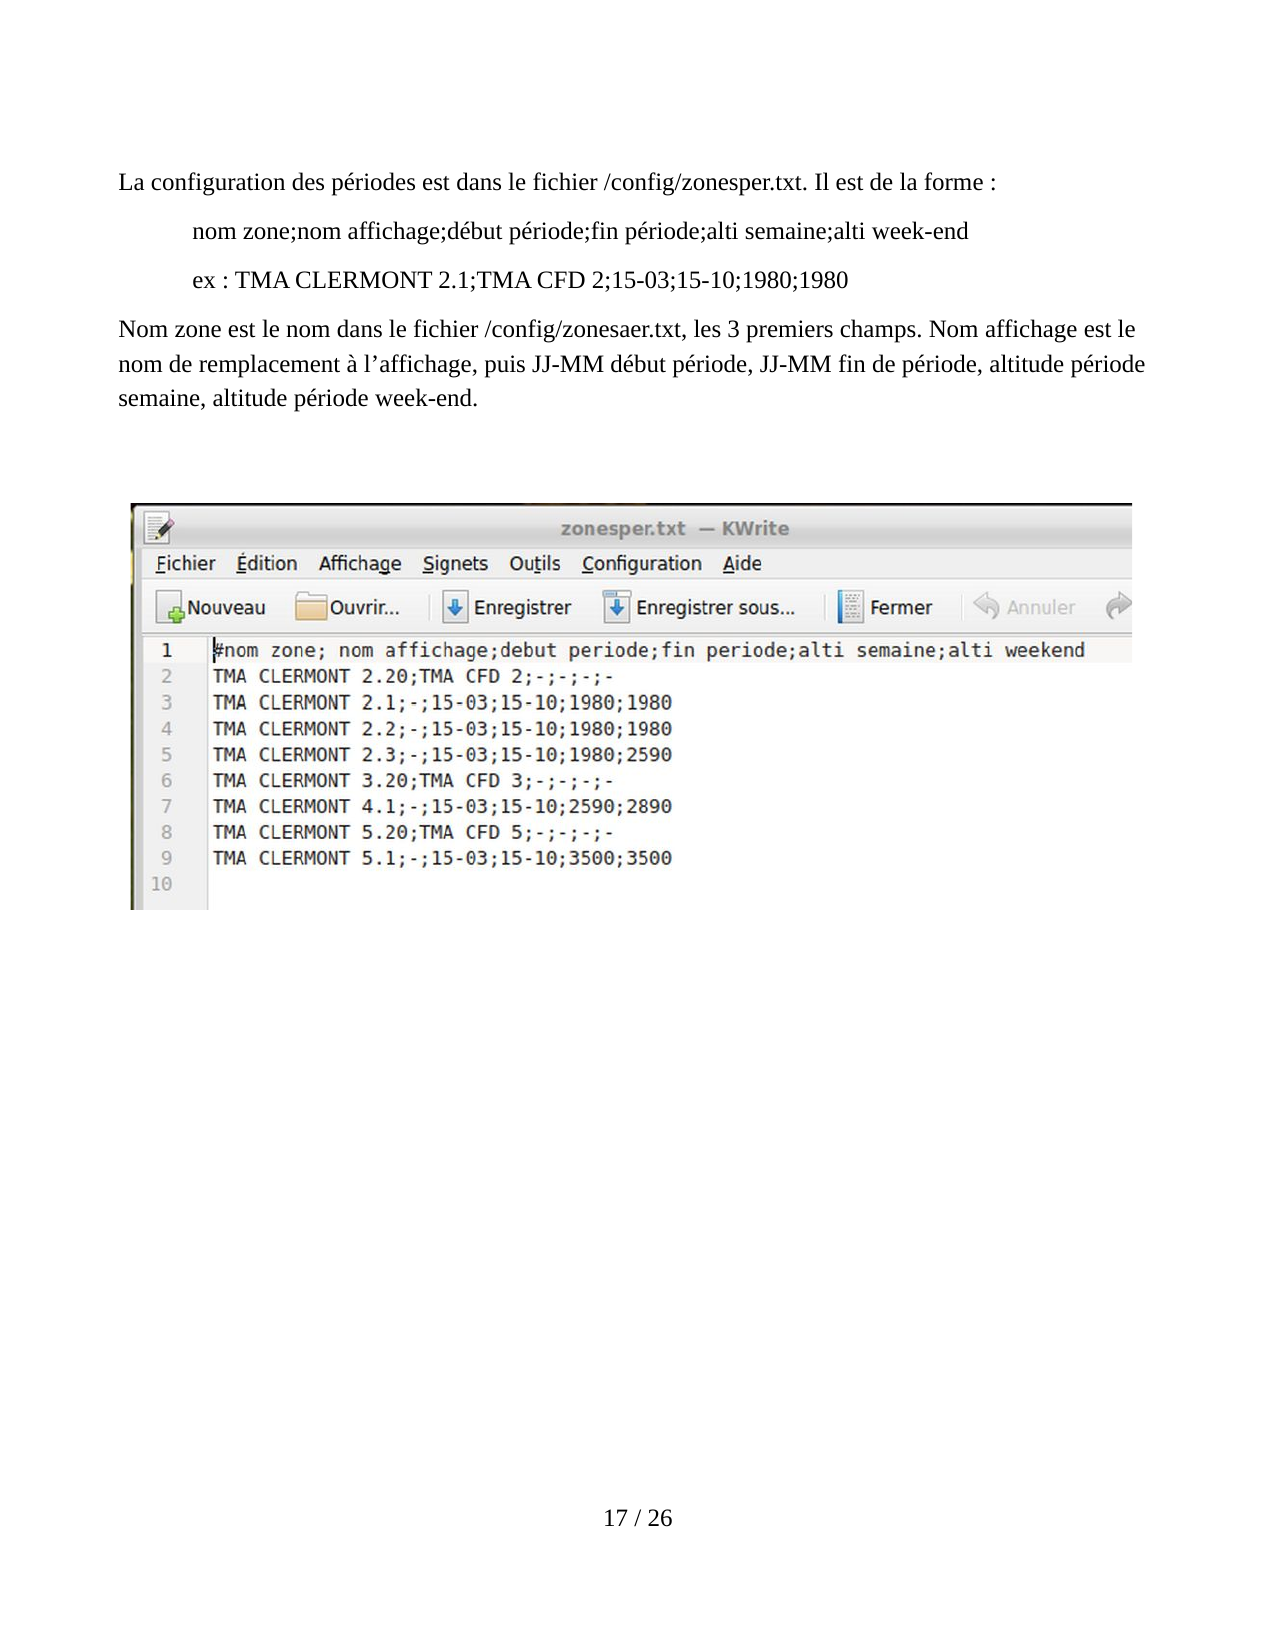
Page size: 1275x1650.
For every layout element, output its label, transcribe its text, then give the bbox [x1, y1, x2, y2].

text ex : TMA CLERMONT 2.1;TMA CFD 2;15-03;15-10;1980;1980 [118, 265, 1157, 294]
picture [130, 503, 1133, 910]
text Nom zone est le nom dans le fichier /config/zonesaer.txt, les 3 premiers champs. Nom affichage est le nom de remplacement à l’affichage, puis JJ-MM début période, JJ-MM fin de période, altitude période semaine, altitude période week-end. [118, 314, 1157, 412]
text La configuration des périodes est dans le fichier /config/zonesper.txt. Il est de la forme : [118, 167, 1157, 196]
text nom zone;nom affichage;début période;fin période;alti semaine;alti week-end [118, 216, 1157, 245]
